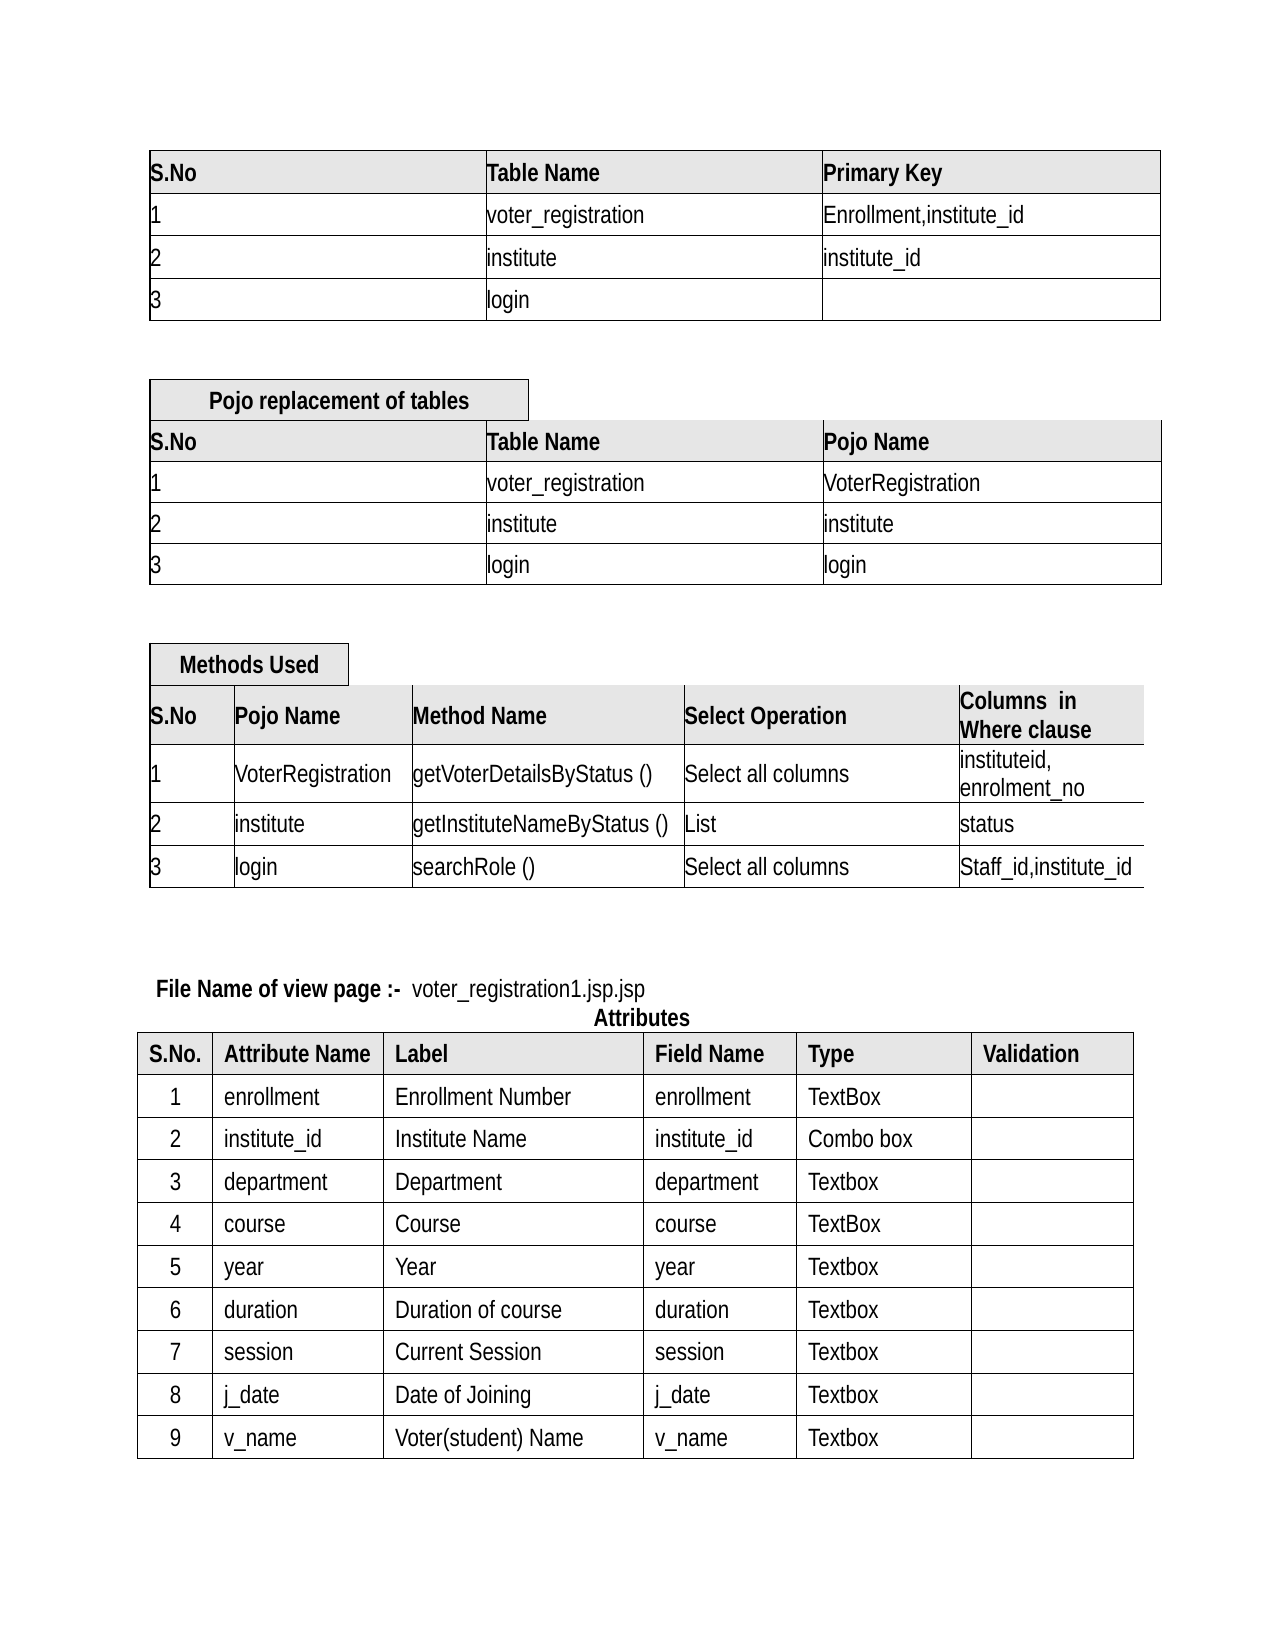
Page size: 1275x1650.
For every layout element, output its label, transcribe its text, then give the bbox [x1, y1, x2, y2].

table_cell getVoterDetailsByStatus () [413, 745, 684, 802]
table_header Label [384, 1033, 643, 1074]
table_cell Combo box [797, 1118, 971, 1159]
table_cell List [685, 803, 959, 844]
table_cell 3 [138, 1160, 212, 1202]
table_cell year [213, 1246, 383, 1287]
table_cell department [644, 1160, 796, 1202]
table_cell session [644, 1331, 796, 1372]
table_cell 1 [151, 462, 486, 502]
table_cell S.No [151, 421, 486, 461]
table_cell Department [384, 1160, 643, 1202]
table_cell 4 [138, 1203, 212, 1244]
table_cell institute [487, 236, 822, 278]
table_cell enrollment [644, 1075, 796, 1117]
table_header [548, 643, 1144, 685]
table_header [823, 379, 1161, 420]
table_cell Pojo Name [824, 420, 1161, 461]
table_cell Date of Joining [384, 1374, 643, 1415]
table_cell institute_id [823, 236, 1160, 278]
table_cell Textbox [797, 1374, 971, 1415]
table_cell voter_registration [487, 462, 823, 502]
table_cell [972, 1288, 1133, 1330]
table_cell Columns in Where clause [960, 685, 1144, 744]
table_cell institute_id [644, 1118, 796, 1159]
table_header Attribute Name [213, 1033, 383, 1074]
table_cell [972, 1075, 1133, 1117]
table_cell Course [384, 1203, 643, 1244]
table_cell TextBox [797, 1203, 971, 1244]
table_header [349, 643, 547, 685]
table_cell Voter(student) Name [384, 1416, 643, 1458]
table_cell department [213, 1160, 383, 1202]
table_cell S.No [151, 151, 486, 193]
table_cell login [235, 846, 412, 887]
table_cell 3 [151, 544, 486, 584]
table_cell enrollment [213, 1075, 383, 1117]
table_cell 3 [151, 279, 486, 320]
table_cell voter_registration [487, 194, 822, 235]
table_cell Enrollment,institute_id [823, 194, 1160, 235]
table_cell Select Operation [685, 685, 959, 744]
table_cell 7 [138, 1331, 212, 1372]
table_cell j_date [644, 1374, 796, 1415]
table_cell [972, 1160, 1133, 1202]
table_cell 2 [151, 803, 234, 844]
table_cell Current Session [384, 1331, 643, 1372]
table_cell [972, 1118, 1133, 1159]
table_cell institute [235, 803, 412, 844]
table_cell Enrollment Number [384, 1075, 643, 1117]
table_cell [823, 279, 1160, 320]
table_cell Duration of course [384, 1288, 643, 1330]
table_cell VoterRegistration [824, 462, 1161, 502]
table_cell searchRole () [413, 846, 684, 887]
table_cell 5 [138, 1246, 212, 1287]
table_cell [972, 1203, 1133, 1244]
table_cell Method Name [413, 685, 684, 744]
table_cell [972, 1416, 1133, 1458]
table_header Field Name [644, 1033, 796, 1074]
table_cell duration [644, 1288, 796, 1330]
text File Name of view page :- voter_registration1.jsp.jsp [150, 974, 1125, 1003]
table_cell 2 [138, 1118, 212, 1159]
text Attributes [150, 1003, 1125, 1032]
table_cell Textbox [797, 1246, 971, 1287]
table_cell 2 [151, 503, 486, 543]
table_cell Pojo Name [235, 685, 412, 744]
table_header Type [797, 1033, 971, 1074]
table_cell 1 [138, 1075, 212, 1117]
table_cell S.No [151, 686, 234, 744]
table_header S.No. [138, 1033, 212, 1074]
table_cell 9 [138, 1416, 212, 1458]
table_cell session [213, 1331, 383, 1372]
table_cell Year [384, 1246, 643, 1287]
table_cell [972, 1246, 1133, 1287]
table_cell [972, 1374, 1133, 1415]
table_cell Table Name [487, 151, 822, 193]
table_cell Select all columns [685, 846, 959, 887]
table_cell Textbox [797, 1331, 971, 1372]
table_cell Primary Key [823, 151, 1160, 193]
table_header [529, 379, 823, 420]
table_cell institute [487, 503, 823, 543]
table_cell year [644, 1246, 796, 1287]
table_cell Table Name [487, 420, 823, 461]
table_header Methods Used [151, 644, 348, 685]
table_cell login [824, 544, 1161, 584]
table_cell j_date [213, 1374, 383, 1415]
table_cell course [644, 1203, 796, 1244]
table_cell Staff_id,institute_id [960, 846, 1144, 887]
table_cell instituteid, enrolment_no [960, 745, 1144, 802]
table_cell 2 [151, 236, 486, 278]
table_cell [972, 1331, 1133, 1372]
table_cell v_name [213, 1416, 383, 1458]
table_header Pojo replacement of tables [151, 380, 528, 420]
table_cell 8 [138, 1374, 212, 1415]
table_cell v_name [644, 1416, 796, 1458]
table_header Validation [972, 1033, 1133, 1074]
table_cell institute_id [213, 1118, 383, 1159]
table_cell VoterRegistration [235, 745, 412, 802]
table_cell Select all columns [685, 745, 959, 802]
table_cell Textbox [797, 1160, 971, 1202]
table_cell status [960, 803, 1144, 844]
table_cell getInstituteNameByStatus () [413, 803, 684, 844]
table_cell Institute Name [384, 1118, 643, 1159]
table_cell 1 [151, 745, 234, 802]
table_cell course [213, 1203, 383, 1244]
table_cell 1 [151, 194, 486, 235]
table_cell TextBox [797, 1075, 971, 1117]
table_cell 3 [151, 846, 234, 887]
table_cell institute [824, 503, 1161, 543]
table_cell Textbox [797, 1416, 971, 1458]
table_cell 6 [138, 1288, 212, 1330]
table_cell login [487, 279, 822, 320]
table_cell login [487, 544, 823, 584]
table_cell Textbox [797, 1288, 971, 1330]
table_cell duration [213, 1288, 383, 1330]
